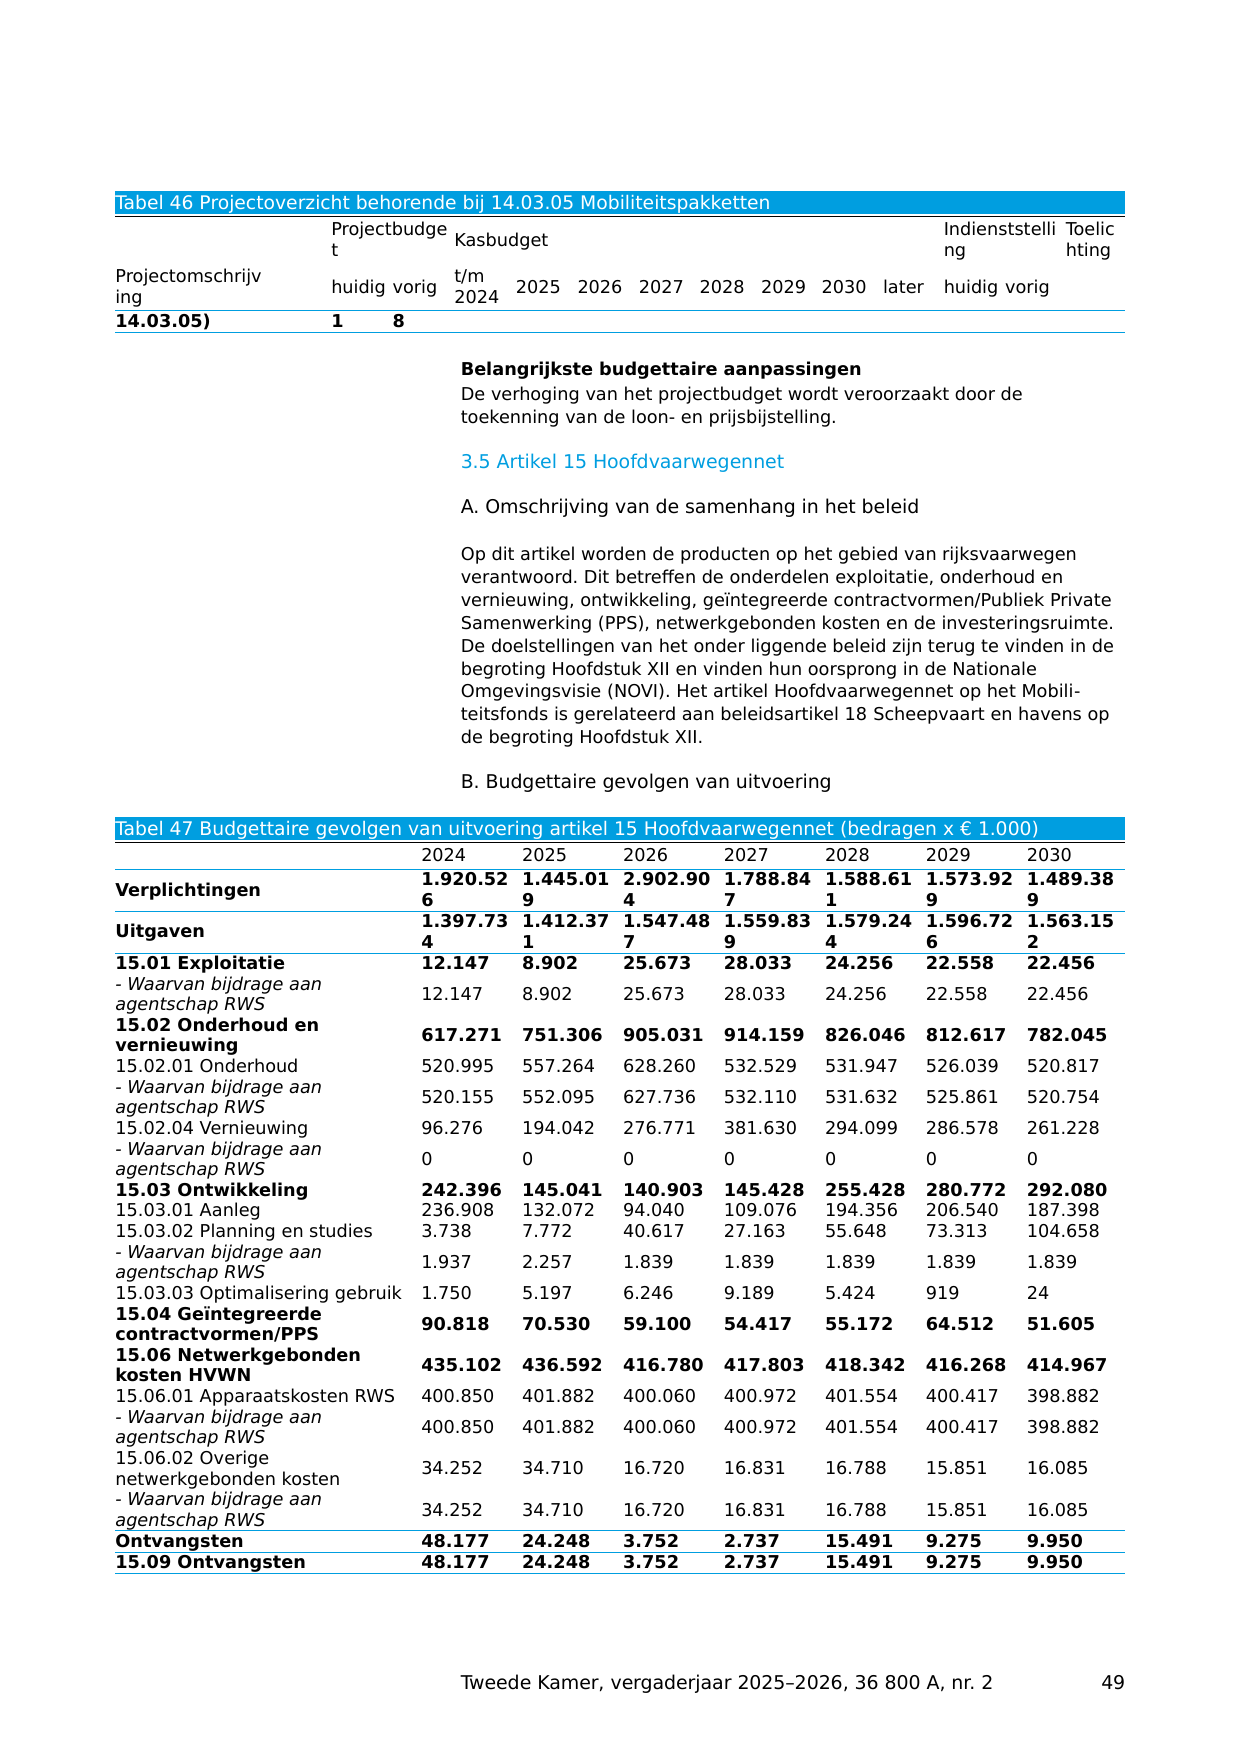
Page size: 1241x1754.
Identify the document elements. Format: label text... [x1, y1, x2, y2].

table_cell Verplichtingen [115, 870, 418, 911]
table_cell 1.547.487 [620, 912, 721, 952]
table_cell 140.903 [620, 1180, 721, 1200]
table_cell 280.772 [923, 1180, 1024, 1200]
table_cell 255.428 [822, 1180, 923, 1200]
title 3.5 Artikel 15 Hoofdvaarwegennet [461, 451, 1125, 473]
table_cell 417.803 [721, 1345, 822, 1386]
table_cell 1.489.389 [1024, 870, 1125, 911]
table_cell 914.159 [721, 1015, 822, 1056]
table_cell 48.177 [418, 1553, 519, 1573]
table_cell 8 [390, 311, 451, 332]
table_cell Ontvangsten [115, 1531, 418, 1552]
table_cell 15.851 [923, 1489, 1024, 1530]
table_cell 2.257 [519, 1242, 620, 1283]
table_cell 826.046 [822, 1015, 923, 1056]
table_cell [696, 311, 758, 332]
table_cell 414.967 [1024, 1345, 1125, 1386]
table_cell later [880, 263, 941, 310]
table_cell 2029 [923, 843, 1024, 869]
table_cell 55.648 [822, 1221, 923, 1242]
table_cell 782.045 [1024, 1015, 1125, 1056]
table_cell 531.632 [822, 1077, 923, 1118]
table_cell Projectbudget [328, 217, 451, 263]
table_cell [880, 311, 941, 332]
table_cell 64.512 [923, 1304, 1024, 1345]
table_cell 15.04 Geïntegreerde contractvormen/PPS [115, 1304, 418, 1345]
table_cell 525.861 [923, 1077, 1024, 1118]
table_cell 1.839 [822, 1242, 923, 1283]
table_cell 16.720 [620, 1448, 721, 1489]
table_cell 2025 [513, 263, 574, 310]
table_cell 2025 [519, 843, 620, 869]
table_cell 0 [1024, 1139, 1125, 1180]
table_cell 532.529 [721, 1056, 822, 1077]
table_cell 526.039 [923, 1056, 1024, 1077]
table_cell [758, 311, 818, 332]
table_cell 15.03.03 Optimalisering gebruik [115, 1283, 418, 1303]
table_cell 1.412.371 [519, 912, 620, 952]
table_cell 2027 [636, 263, 696, 310]
table_cell [636, 311, 696, 332]
title A. Omschrijving van de samenhang in het beleid [461, 496, 1125, 518]
table_cell 294.099 [822, 1118, 923, 1138]
table_cell 9.275 [923, 1531, 1024, 1552]
table_cell - Waarvan bijdrage aan agentschap RWS [115, 1139, 418, 1180]
table_cell vorig [390, 263, 451, 310]
table_cell 34.710 [519, 1448, 620, 1489]
table_cell 401.882 [519, 1407, 620, 1448]
table_cell 416.780 [620, 1345, 721, 1386]
table_cell 1.588.611 [822, 870, 923, 911]
table_cell 3.738 [418, 1221, 519, 1242]
table_cell 1.596.726 [923, 912, 1024, 952]
table_cell 381.630 [721, 1118, 822, 1138]
table_cell 27.163 [721, 1221, 822, 1242]
table_cell 206.540 [923, 1200, 1024, 1221]
table_cell 16.788 [822, 1489, 923, 1530]
table_cell 25.673 [620, 954, 721, 973]
table_cell - Waarvan bijdrage aan agentschap RWS [115, 1242, 418, 1283]
table_cell 9.950 [1024, 1531, 1125, 1552]
table_cell 9.189 [721, 1283, 822, 1303]
table_cell t/m 2024 [451, 263, 513, 310]
table_cell 416.268 [923, 1345, 1024, 1386]
table_cell [1002, 311, 1063, 332]
table_cell 16.720 [620, 1489, 721, 1530]
table_cell 24.256 [822, 954, 923, 973]
table_cell 51.605 [1024, 1304, 1125, 1345]
table_cell 261.228 [1024, 1118, 1125, 1138]
table_cell 520.995 [418, 1056, 519, 1077]
table_cell 400.417 [923, 1386, 1024, 1407]
table_cell 2028 [822, 843, 923, 869]
table_cell 187.398 [1024, 1200, 1125, 1221]
table_cell [115, 217, 266, 263]
table_cell 398.882 [1024, 1386, 1125, 1407]
table_cell [266, 263, 328, 310]
table_cell 0 [418, 1139, 519, 1180]
table_cell 145.428 [721, 1180, 822, 1200]
table_cell 436.592 [519, 1345, 620, 1386]
table_cell 15.491 [822, 1531, 923, 1552]
table_cell 1.937 [418, 1242, 519, 1283]
table_cell 400.850 [418, 1386, 519, 1407]
table_cell 1.750 [418, 1283, 519, 1303]
table_cell 2030 [819, 263, 880, 310]
text De verhoging van het projectbudget wordt veroorzaakt door de toekenning van de loon- en prijsbijstelling. [461, 382, 1125, 428]
table_cell 1.839 [923, 1242, 1024, 1283]
table_cell 132.072 [519, 1200, 620, 1221]
table_cell 751.306 [519, 1015, 620, 1056]
text Op dit artikel worden de producten op het gebied van rijksvaarwegen verantwoord. Dit betreffen de onderdelen exploitatie, onderhoud en vernieuwing, ontwikkeling, geïntegreerde contractvormen/Publiek Private Samenwerking (PPS), netwerkgebonden kosten en de investeringsruimte. De doelstellingen van het onder liggende beleid zijn terug te vinden in de begroting Hoofdstuk XII en vinden hun oorsprong in de Nationale Omgevingsvisie (NOVI). Het artikel Hoofdvaarwegennet op het Mobili­teitsfonds is gerelateerd aan beleidsartikel 18 Scheepvaart en havens op de begroting Hoofdstuk XII. [461, 542, 1125, 748]
table_cell 16.788 [822, 1448, 923, 1489]
table_cell 15.09 Ontvangsten [115, 1553, 418, 1573]
table_cell 194.356 [822, 1200, 923, 1221]
table_cell 1.445.019 [519, 870, 620, 911]
table_cell 905.031 [620, 1015, 721, 1056]
table_cell Kasbudget [451, 217, 941, 263]
table_cell - Waarvan bijdrage aan agentschap RWS [115, 1489, 418, 1530]
table_cell 0 [822, 1139, 923, 1180]
table_cell huidig [941, 263, 1002, 310]
table_cell 104.658 [1024, 1221, 1125, 1242]
table_cell [115, 843, 418, 869]
table_cell [941, 311, 1002, 332]
table_cell 40.617 [620, 1221, 721, 1242]
table_cell 1.397.734 [418, 912, 519, 952]
table_cell Toelichting [1063, 217, 1125, 263]
table_cell 5.424 [822, 1283, 923, 1303]
table_cell 34.252 [418, 1489, 519, 1530]
table_cell 812.617 [923, 1015, 1024, 1056]
table_cell 1.563.152 [1024, 912, 1125, 952]
table_cell 292.080 [1024, 1180, 1125, 1200]
table_cell 15.491 [822, 1553, 923, 1573]
table_cell 400.060 [620, 1386, 721, 1407]
table_cell 520.817 [1024, 1056, 1125, 1077]
table_cell 9.275 [923, 1553, 1024, 1573]
table_cell Uitgaven [115, 912, 418, 952]
table_cell 1.788.847 [721, 870, 822, 911]
table_cell 14.03.05) [115, 311, 266, 332]
table_cell 15.02.04 Vernieuwing [115, 1118, 418, 1138]
table_cell 0 [620, 1139, 721, 1180]
table_cell 2024 [418, 843, 519, 869]
table_cell 400.417 [923, 1407, 1024, 1448]
table_cell 90.818 [418, 1304, 519, 1345]
table_cell 286.578 [923, 1118, 1024, 1138]
table_cell - Waarvan bijdrage aan agentschap RWS [115, 974, 418, 1015]
table_cell 12.147 [418, 974, 519, 1015]
table_cell 15.06.01 Apparaatskosten RWS [115, 1386, 418, 1407]
table_cell 532.110 [721, 1077, 822, 1118]
table_cell 22.558 [923, 974, 1024, 1015]
table_cell 15.03.02 Planning en studies [115, 1221, 418, 1242]
table_cell 401.554 [822, 1386, 923, 1407]
table_cell 15.851 [923, 1448, 1024, 1489]
table_cell 96.276 [418, 1118, 519, 1138]
table_cell 400.060 [620, 1407, 721, 1448]
table_cell 15.03 Ontwikkeling [115, 1180, 418, 1200]
table_cell 2.737 [721, 1531, 822, 1552]
table_cell 24.256 [822, 974, 923, 1015]
table_cell 520.155 [418, 1077, 519, 1118]
table_cell 2026 [574, 263, 636, 310]
table_cell 418.342 [822, 1345, 923, 1386]
table_cell - Waarvan bijdrage aan agentschap RWS [115, 1407, 418, 1448]
table_cell [451, 311, 513, 332]
table_cell 1.839 [1024, 1242, 1125, 1283]
table_cell [574, 311, 636, 332]
table_cell 276.771 [620, 1118, 721, 1138]
table_cell 398.882 [1024, 1407, 1125, 1448]
table_cell [513, 311, 574, 332]
table_cell 22.456 [1024, 954, 1125, 973]
table_cell 24.248 [519, 1531, 620, 1552]
table_cell 22.456 [1024, 974, 1125, 1015]
table_cell 3.752 [620, 1553, 721, 1573]
table_cell 9.950 [1024, 1553, 1125, 1573]
table_cell 1.579.244 [822, 912, 923, 952]
table_cell 2029 [758, 263, 818, 310]
table_cell 5.197 [519, 1283, 620, 1303]
text Belangrijkste budgettaire aanpassingen [461, 357, 1125, 380]
table_cell 919 [923, 1283, 1024, 1303]
table_cell 400.850 [418, 1407, 519, 1448]
table_cell 15.01 Exploitatie [115, 954, 418, 973]
table_cell 16.085 [1024, 1448, 1125, 1489]
table_cell 617.271 [418, 1015, 519, 1056]
table_cell 28.033 [721, 974, 822, 1015]
table_cell 0 [923, 1139, 1024, 1180]
table_cell 34.252 [418, 1448, 519, 1489]
table_cell 242.396 [418, 1180, 519, 1200]
table_cell [266, 217, 328, 263]
table_cell 194.042 [519, 1118, 620, 1138]
table_cell 1.920.526 [418, 870, 519, 911]
table_cell 2028 [696, 263, 758, 310]
table_cell 8.902 [519, 954, 620, 973]
table_cell 15.02.01 Onderhoud [115, 1056, 418, 1077]
table_cell 401.882 [519, 1386, 620, 1407]
table_cell 22.558 [923, 954, 1024, 973]
table_cell 145.041 [519, 1180, 620, 1200]
table_cell 16.831 [721, 1489, 822, 1530]
table_cell 1 [328, 311, 389, 332]
table_cell 557.264 [519, 1056, 620, 1077]
table_cell 1.839 [721, 1242, 822, 1283]
table_cell 59.100 [620, 1304, 721, 1345]
table_cell 73.313 [923, 1221, 1024, 1242]
table_cell Indienststelling [941, 217, 1063, 263]
table_cell 1.559.839 [721, 912, 822, 952]
table_cell vorig [1002, 263, 1063, 310]
table_cell 16.085 [1024, 1489, 1125, 1530]
table_cell - Waarvan bijdrage aan agentschap RWS [115, 1077, 418, 1118]
table_cell 520.754 [1024, 1077, 1125, 1118]
table_cell 0 [721, 1139, 822, 1180]
table_cell 7.772 [519, 1221, 620, 1242]
table_cell 2027 [721, 843, 822, 869]
table_cell 2026 [620, 843, 721, 869]
table_cell [1063, 263, 1125, 310]
table_cell 2.902.904 [620, 870, 721, 911]
table_cell 0 [519, 1139, 620, 1180]
table_cell 34.710 [519, 1489, 620, 1530]
table_cell 24 [1024, 1283, 1125, 1303]
table_cell 55.172 [822, 1304, 923, 1345]
table_cell 8.902 [519, 974, 620, 1015]
table_cell 28.033 [721, 954, 822, 973]
table_cell 628.260 [620, 1056, 721, 1077]
table_cell 12.147 [418, 954, 519, 973]
title B. Budgettaire gevolgen van uitvoering [461, 771, 1125, 793]
table_cell [266, 311, 328, 332]
table_cell 400.972 [721, 1386, 822, 1407]
table_cell [1063, 311, 1125, 332]
table_cell 16.831 [721, 1448, 822, 1489]
table_cell 401.554 [822, 1407, 923, 1448]
table_cell 1.573.929 [923, 870, 1024, 911]
table_cell Projectomschrijving [115, 263, 266, 310]
table_cell 552.095 [519, 1077, 620, 1118]
table_cell 3.752 [620, 1531, 721, 1552]
table_cell 15.06.02 Overige netwerkgebonden kosten [115, 1448, 418, 1489]
table_cell 15.02 Onderhoud en vernieuwing [115, 1015, 418, 1056]
table_cell 435.102 [418, 1345, 519, 1386]
table_cell 2030 [1024, 843, 1125, 869]
table_cell 48.177 [418, 1531, 519, 1552]
table_cell 236.908 [418, 1200, 519, 1221]
table_cell 15.03.01 Aanleg [115, 1200, 418, 1221]
table_cell 2.737 [721, 1553, 822, 1573]
table_cell 109.076 [721, 1200, 822, 1221]
table_cell [819, 311, 880, 332]
table_cell 15.06 Netwerkgebonden kosten HVWN [115, 1345, 418, 1386]
table_cell 627.736 [620, 1077, 721, 1118]
table_cell 25.673 [620, 974, 721, 1015]
table_cell 70.530 [519, 1304, 620, 1345]
table_cell 24.248 [519, 1553, 620, 1573]
table_cell huidig [328, 263, 389, 310]
table_cell 94.040 [620, 1200, 721, 1221]
table_cell 6.246 [620, 1283, 721, 1303]
table_cell 400.972 [721, 1407, 822, 1448]
table_cell 1.839 [620, 1242, 721, 1283]
table_cell 54.417 [721, 1304, 822, 1345]
table_cell 531.947 [822, 1056, 923, 1077]
